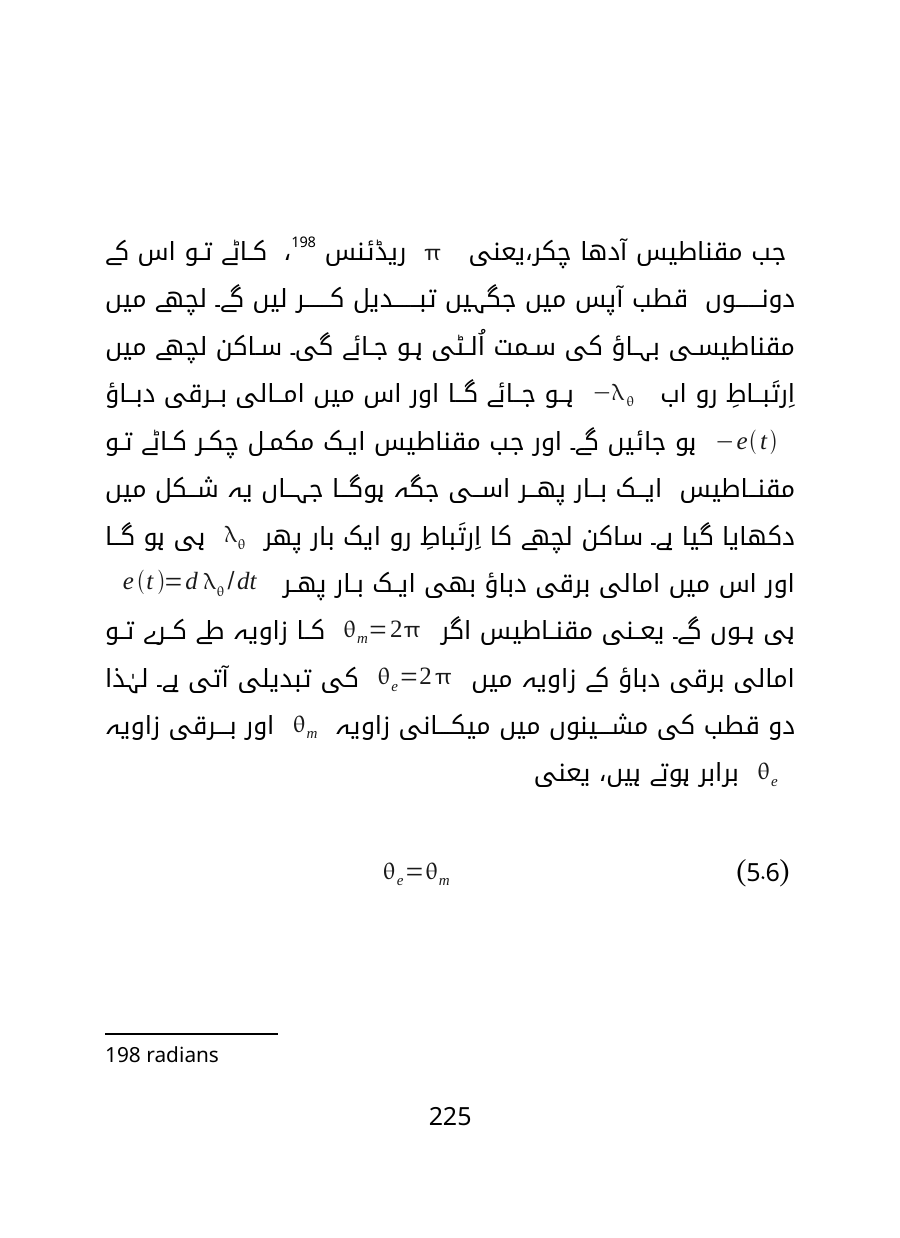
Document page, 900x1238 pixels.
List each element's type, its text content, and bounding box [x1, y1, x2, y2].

table_header [105, 844, 718, 915]
text radians [105, 1040, 795, 1068]
table_header (5.6) [718, 844, 795, 915]
text جب مقناطیس آدھا چکر،یعنی ریڈئنس ، کاٹے تو اس کے دونوں قطب آپس میں جگہیں تبدیل کر لیں گے۔ لچھے میں مقناطیسی بہاؤ کی سمت اُلٹی ہو جائے گی۔ ساکن لچھے میں اِرتَباطِ رو اب ہو جائے گا اور اس میں امالی برقی دباؤہو جائیں گے۔ اور جب مقناطیس ایک مکمل چکر کاٹے تو مقناطیس ایک بار پھر اسی جگہ ہوگا جہاں یہ شکل میں دکھایا گیا ہے۔ ساکن لچھے کا اِرتَباطِ رو ایک بار پھرہی ہو گا اور اس میں امالی برقی دباؤ بھی ایک بار پھر ہی ہوں گے۔ یعنی مقناطیس اگرکا زاویہ طے کرے تو امالی برقی دباؤ کے زاویہ میںکی تبدیلی آتی ہے۔ لہٰذا دو قطب کی مشینوں میں میکانی زاویہاور برقی زاویہبرابر ہوتے ہیں، یعنی [105, 228, 795, 797]
